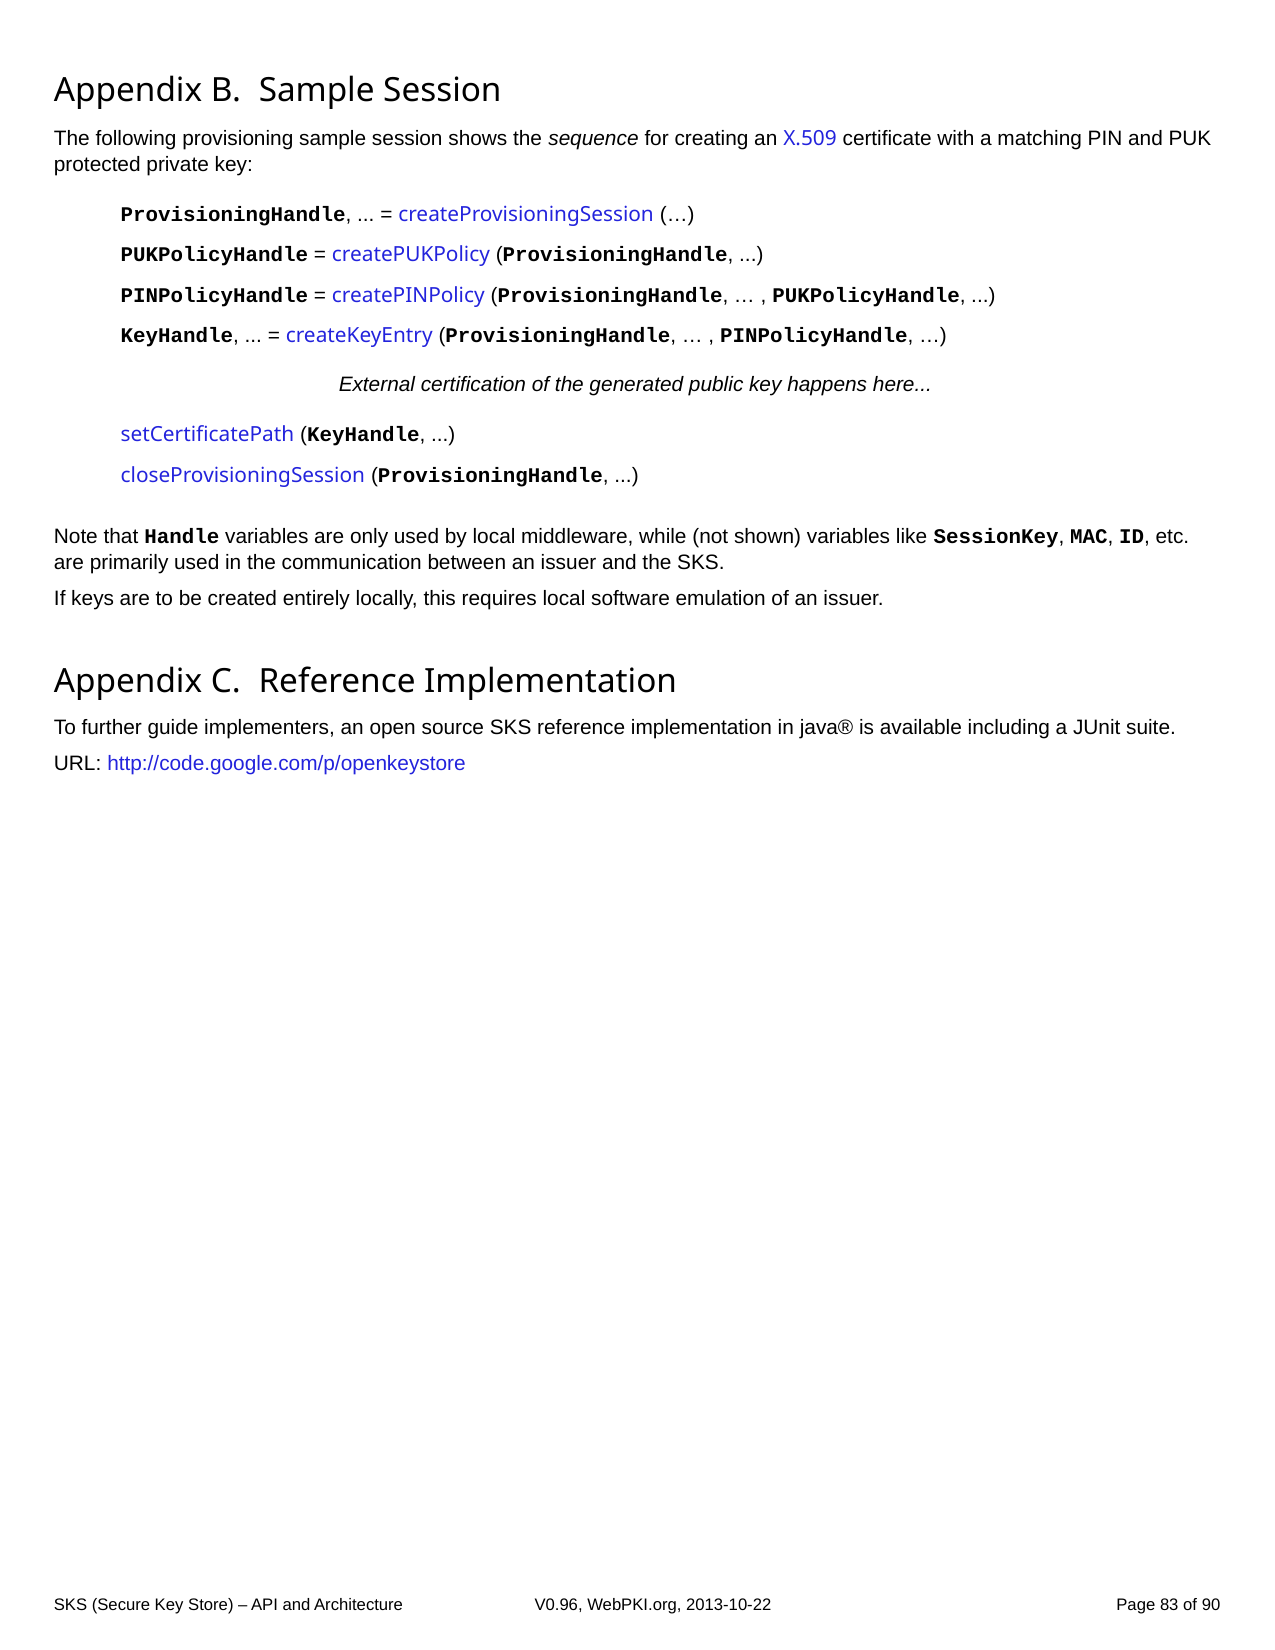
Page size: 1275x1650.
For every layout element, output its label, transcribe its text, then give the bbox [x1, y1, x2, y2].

text PINPolicyHandle = createPINPolicy (ProvisioningHandle, … , PUKPolicyHandle, ...) [120, 280, 1221, 308]
text closeProvisioningSession (ProvisioningHandle, ...) [120, 460, 1221, 488]
text ProvisioningHandle, ... = createProvisioningSession (…) [120, 199, 1221, 228]
text Note that Handle variables are only used by local middleware, while (not shown) variables like SessionKey, MAC, ID, etc. are primarily used in the communication between an issuer and the SKS. [54, 500, 1221, 574]
text If keys are to be created entirely locally, this requires local software emulation of an issuer. [54, 586, 1221, 610]
text To further guide implementers, an open source SKS reference implementation in java® is available including a JUnit suite. [54, 714, 1221, 738]
text External certification of the generated public key happens here... [52, 372, 1221, 396]
text The following provisioning sample session shows the sequence for creating an X.509 certificate with a matching PIN and PUK protected private key: [54, 123, 1221, 176]
text setCertificatePath (KeyHandle, ...) [120, 419, 1221, 448]
text PUKPolicyHandle = createPUKPolicy (ProvisioningHandle, ...) [120, 239, 1221, 268]
subtitle Sample Session [54, 66, 1221, 111]
subtitle Reference Implementation [54, 657, 1221, 703]
text KeyHandle, ... = createKeyEntry (ProvisioningHandle, … , PINPolicyHandle, …) [120, 320, 1221, 348]
text URL: http://code.google.com/p/openkeystore [54, 750, 1221, 774]
